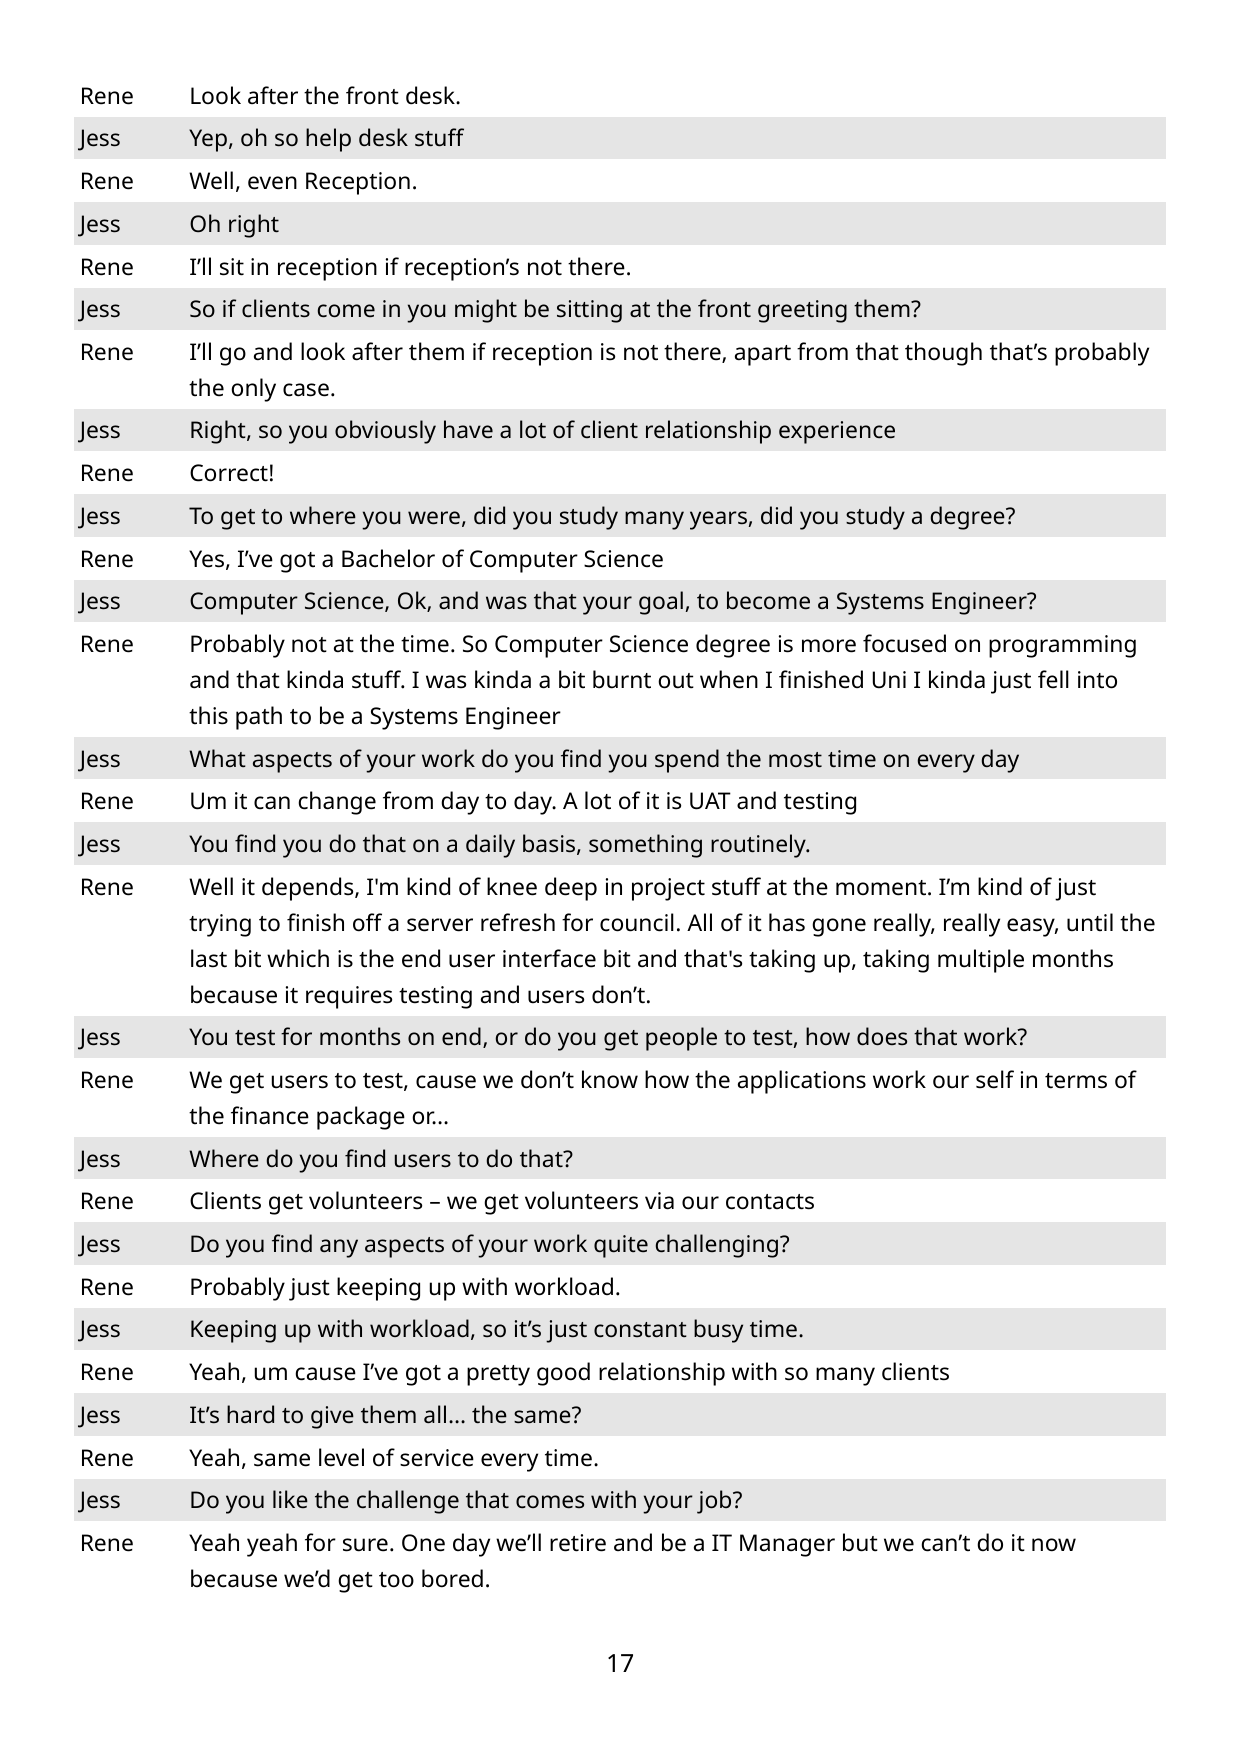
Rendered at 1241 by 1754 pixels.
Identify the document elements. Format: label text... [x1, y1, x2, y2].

table_cell Yep, oh so help desk stuff [184, 117, 1166, 159]
table_cell Rene [74, 159, 183, 202]
table_cell Right, so you obviously have a lot of client relationship experience [184, 409, 1166, 451]
table_cell Rene [74, 780, 183, 822]
table_cell Jess [74, 737, 183, 779]
table_cell Probably not at the time. So Computer Science degree is more focused on programming and that kinda stuff. I was kinda a bit burnt out when I finished Uni I kinda just fell into this path to be a Systems Engineer [184, 622, 1166, 737]
table_cell Jess [74, 409, 183, 451]
table_cell Rene [74, 1265, 183, 1308]
table_cell So if clients come in you might be sitting at the front greeting them? [184, 288, 1166, 330]
table_cell Rene [74, 245, 183, 287]
table_cell Rene [74, 1436, 183, 1478]
table_cell Oh right [184, 202, 1166, 245]
table_cell Jess [74, 822, 183, 865]
table_cell Jess [74, 202, 183, 245]
table_cell Jess [74, 288, 183, 330]
table_cell Well, even Reception. [184, 159, 1166, 202]
table_cell Jess [74, 1308, 183, 1350]
table_cell Rene [74, 1180, 183, 1222]
table_cell Rene [74, 865, 183, 1016]
table_cell Rene [74, 330, 183, 409]
table_cell You test for months on end, or do you get people to test, how does that work? [184, 1016, 1166, 1058]
table_cell You find you do that on a daily basis, something routinely. [184, 822, 1166, 865]
table_cell Rene [74, 1350, 183, 1393]
table_cell Yeah yeah for sure. One day we’ll retire and be a IT Manager but we can’t do it now because we’d get too bored. [184, 1521, 1166, 1600]
table_cell Correct! [184, 451, 1166, 494]
table_cell Rene [74, 537, 183, 579]
table_cell What aspects of your work do you find you spend the most time on every day [184, 737, 1166, 779]
table_cell I’ll go and look after them if reception is not there, apart from that though that’s probably the only case. [184, 330, 1166, 409]
table_cell Rene [74, 622, 183, 737]
table_cell Computer Science, Ok, and was that your goal, to become a Systems Engineer? [184, 580, 1166, 622]
table_cell Clients get volunteers – we get volunteers via our contacts [184, 1180, 1166, 1222]
table_cell Jess [74, 1222, 183, 1265]
table_cell Rene [74, 1058, 183, 1137]
table_cell Jess [74, 117, 183, 159]
table_cell Yeah, um cause I’ve got a pretty good relationship with so many clients [184, 1350, 1166, 1393]
table_cell Well it depends, I'm kind of knee deep in project stuff at the moment. I’m kind of just trying to finish off a server refresh for council. All of it has gone really, really easy, until the last bit which is the end user interface bit and that's taking up, taking multiple months because it requires testing and users don’t. [184, 865, 1166, 1016]
table_cell Yes, I’ve got a Bachelor of Computer Science [184, 537, 1166, 579]
table_cell Jess [74, 1016, 183, 1058]
table_cell I’ll sit in reception if reception’s not there. [184, 245, 1166, 287]
table_cell Jess [74, 580, 183, 622]
table_cell Yeah, same level of service every time. [184, 1436, 1166, 1478]
table_cell Jess [74, 1479, 183, 1521]
table_cell Do you like the challenge that comes with your job? [184, 1479, 1166, 1521]
table_cell To get to where you were, did you study many years, did you study a degree? [184, 494, 1166, 537]
table_cell Keeping up with workload, so it’s just constant busy time. [184, 1308, 1166, 1350]
table_cell It’s hard to give them all… the same? [184, 1393, 1166, 1436]
table_cell Rene [74, 74, 183, 117]
table_cell Probably just keeping up with workload. [184, 1265, 1166, 1308]
table_cell We get users to test, cause we don’t know how the applications work our self in terms of the finance package or… [184, 1058, 1166, 1137]
table_cell Do you find any aspects of your work quite challenging? [184, 1222, 1166, 1265]
table_cell Jess [74, 1393, 183, 1436]
table_cell Um it can change from day to day. A lot of it is UAT and testing [184, 780, 1166, 822]
table_cell Look after the front desk. [184, 74, 1166, 117]
table_cell Jess [74, 1137, 183, 1179]
table_cell Rene [74, 451, 183, 494]
table_cell Where do you find users to do that? [184, 1137, 1166, 1179]
table_cell Jess [74, 494, 183, 537]
table_cell Rene [74, 1521, 183, 1600]
